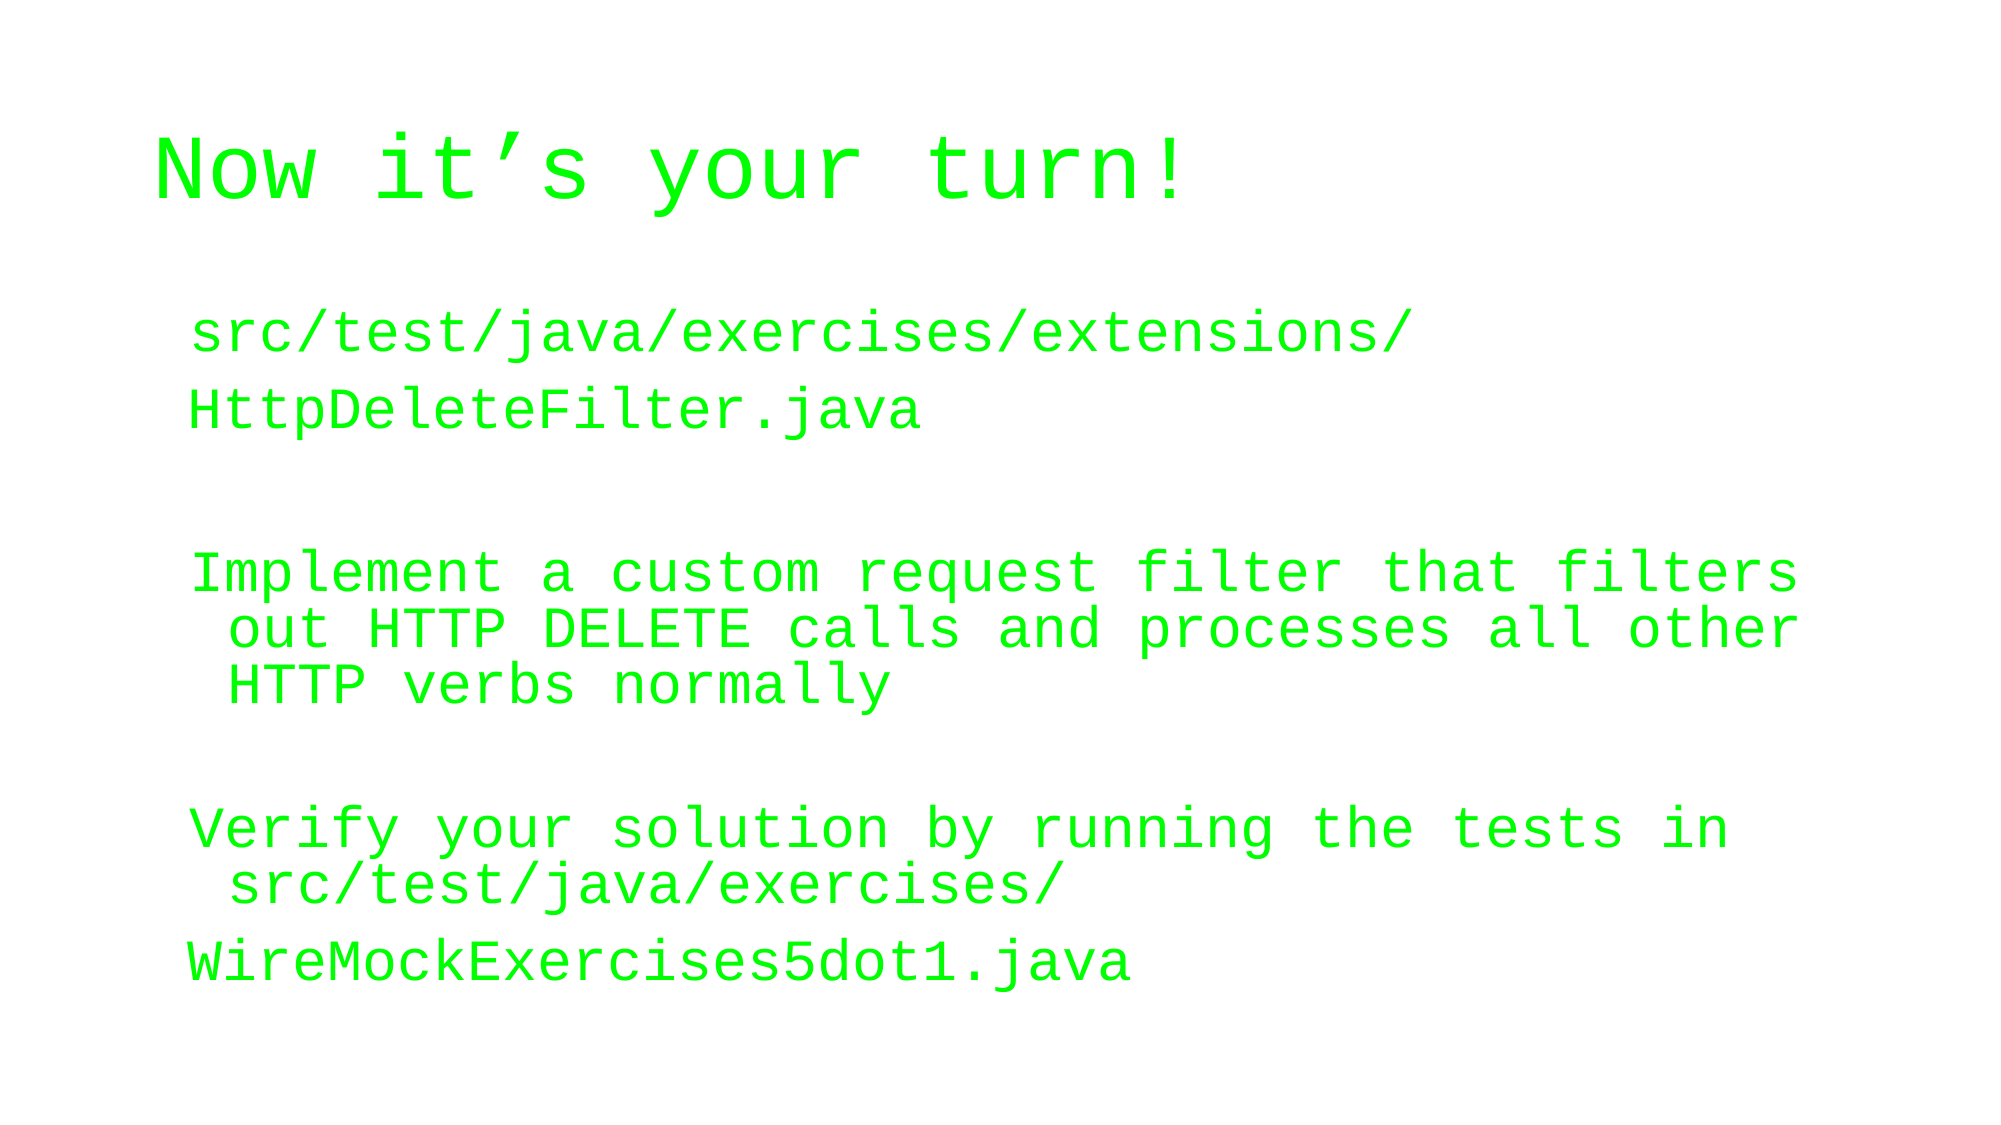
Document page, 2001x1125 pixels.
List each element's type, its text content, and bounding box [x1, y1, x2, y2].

title Now it’s your turn! [137, 59, 1863, 278]
list src/test/java/exercises/extensions/ HttpDeleteFilter.java Implement a custom request filter that filters out HTTP DELETE calls and processes all other HTTP verbs normally Verify your solution by running the tests in src/test/java/exercises/ WireMockExercises5dot1.java [137, 299, 1863, 1014]
